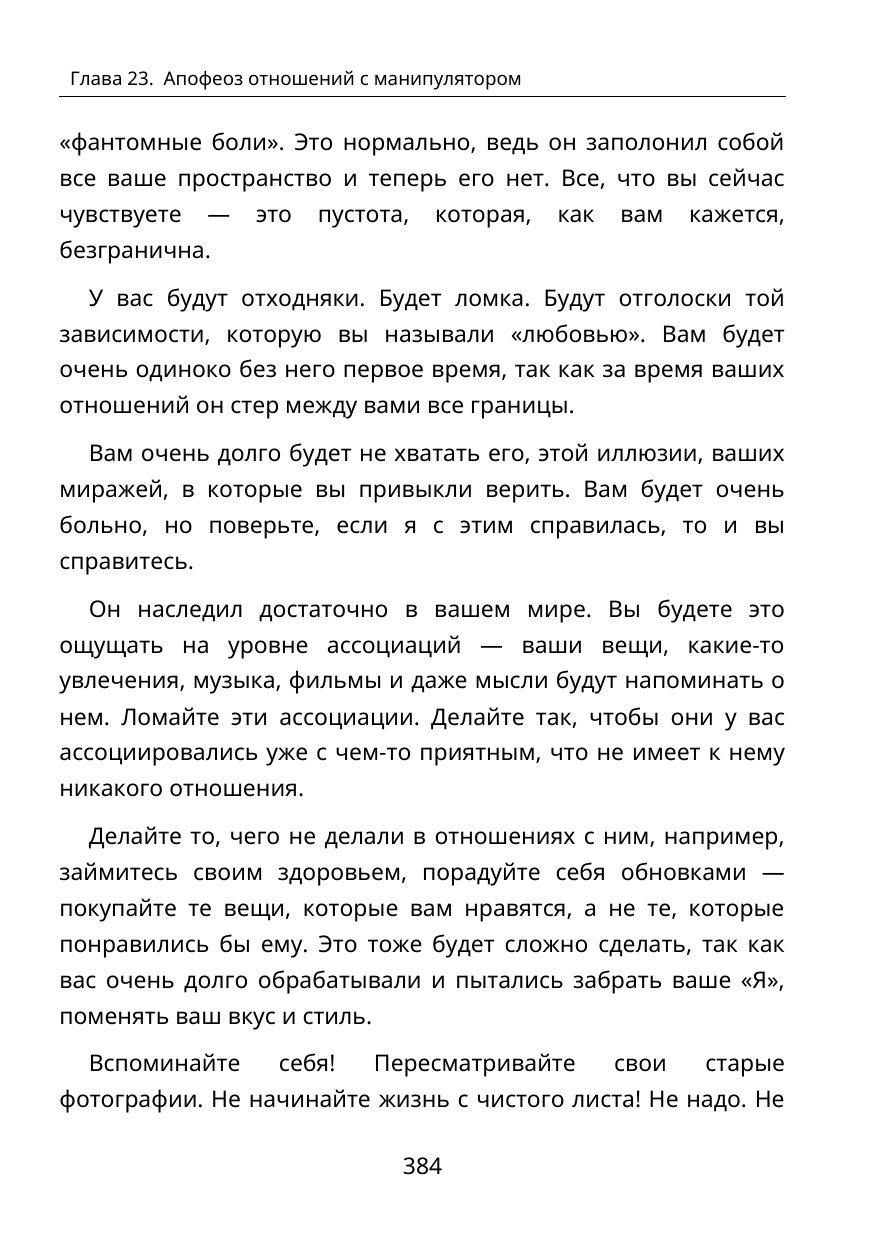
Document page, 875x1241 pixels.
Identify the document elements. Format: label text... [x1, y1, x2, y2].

text Вам очень долго будет не хватать его, этой иллюзии, ваших миражей, в которые вы привыкли верить. Вам будет очень больно, но поверьте, если я с этим справилась, то и вы справитесь. [59, 437, 786, 576]
text У вас будут отходняки. Будет ломка. Будут отголоски той зависимости, которую вы называли «любовью». Вам будет очень одиноко без него первое время, так как за время ваших отношений он стер между вами все границы. [59, 282, 786, 421]
text Он наследил достаточно в вашем мире. Вы будете это ощущать на уровне ассоциаций — ваши вещи, какие-то увлечения, музыка, фильмы и даже мысли будут напоминать о нем. Ломайте эти ассоциации. Делайте так, чтобы они у вас ассоциировались уже с чем-то приятным, что не имеет к нему никакого отношения. [59, 593, 786, 803]
text Делайте то, чего не делали в отношениях с ним, например, займитесь своим здоровьем, порадуйте себя обновками — покупайте те вещи, которые вам нравятся, а не те, которые понравились бы ему. Это тоже будет сложно сделать, так как вас очень долго обрабатывали и пытались забрать ваше «Я», поменять ваш вкус и стиль. [59, 820, 786, 1031]
text «фантомные боли». Это нормально, ведь он заполонил собой все ваше пространство и теперь его нет. Все, что вы сейчас чувствуете — это пустота, которая, как вам кажется, безгранична. [59, 126, 786, 265]
text Вспоминайте себя! Пересматривайте свои старые фотографии. Не начинайте жизнь с чистого листа! Не надо. Не [59, 1047, 786, 1114]
